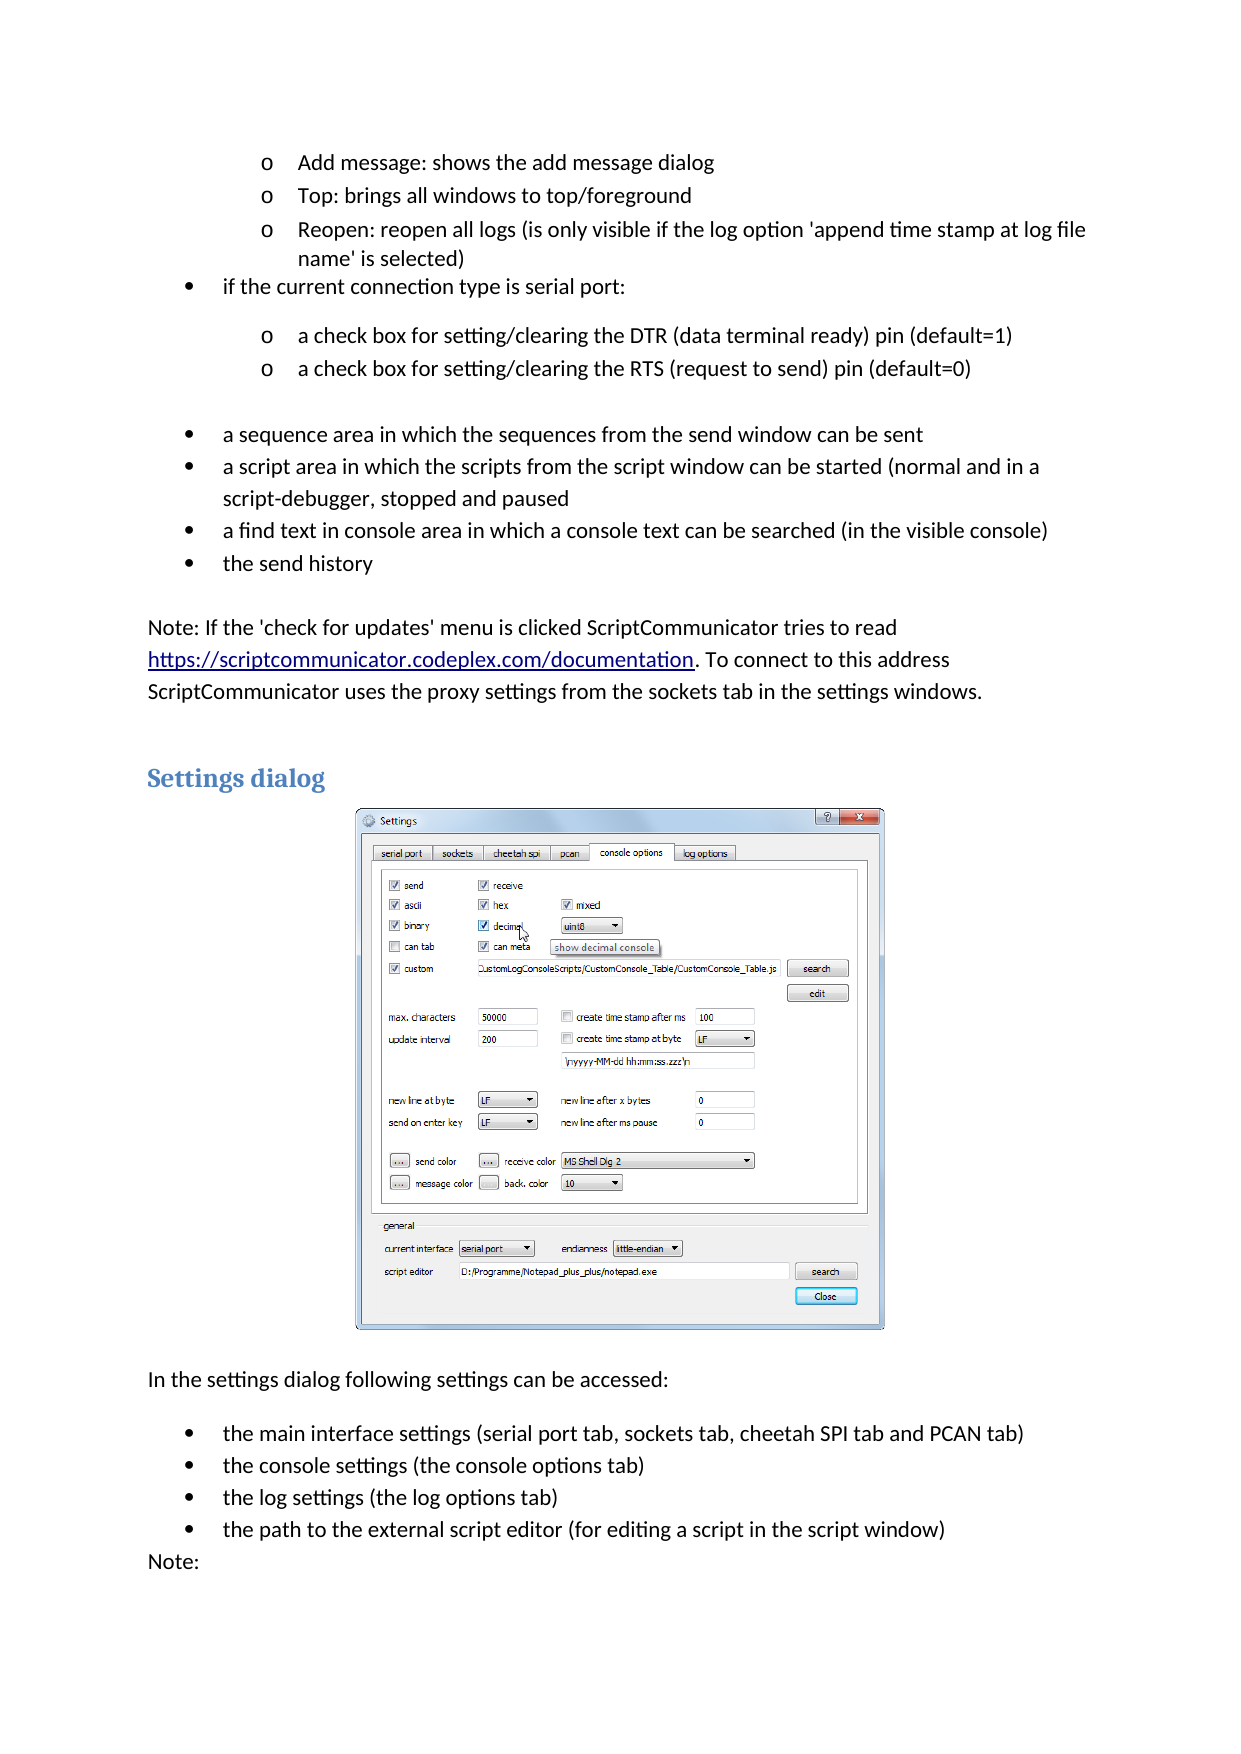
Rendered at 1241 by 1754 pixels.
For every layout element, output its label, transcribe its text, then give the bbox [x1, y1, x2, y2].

list a find text in console area in which a console text can be searched (in the visible console) [185, 517, 1093, 544]
text In the settings dialog following settings can be accessed: [148, 1366, 1093, 1394]
list Reopen: reopen all logs (is only visible if the log option 'append time stamp at log file name' is selected) [260, 215, 1093, 272]
list Add message: shows the add message dialog [260, 148, 1093, 177]
list Note: If the 'check for updates' menu is clicked ScriptCommunicator tries to read https://scriptcommunicator.codeplex.com/documentation. To connect to this address ScriptCommunicator uses the proxy settings from the sockets tab in the settings windows. [148, 613, 1093, 706]
list a script area in which the scripts from the script window can be started (normal and in a script-debugger, stopped and paused [185, 452, 1093, 512]
list Top: brings all windows to top/foreground [260, 181, 1093, 210]
list a sequence area in which the sequences from the send window can be sent [185, 420, 1093, 448]
list a check box for setting/clearing the RTS (request to send) pin (default=0) [260, 354, 1093, 383]
list a check box for setting/clearing the DTR (data terminal ready) pin (default=1) [260, 321, 1093, 350]
list Note: [148, 1547, 1093, 1575]
list the main interface settings (serial port tab, sockets tab, cheetah SPI tab and PCAN tab) [185, 1419, 1093, 1447]
list if the current connection type is serial port: [185, 272, 1093, 300]
list the path to the external script editor (for editing a script in the script window) [185, 1515, 1093, 1543]
list the console settings (the console options tab) [185, 1451, 1093, 1479]
list the log settings (the log options tab) [185, 1483, 1093, 1511]
list the send history [185, 549, 1093, 577]
picture [355, 808, 885, 1330]
subtitle Settings dialog [148, 763, 1093, 794]
